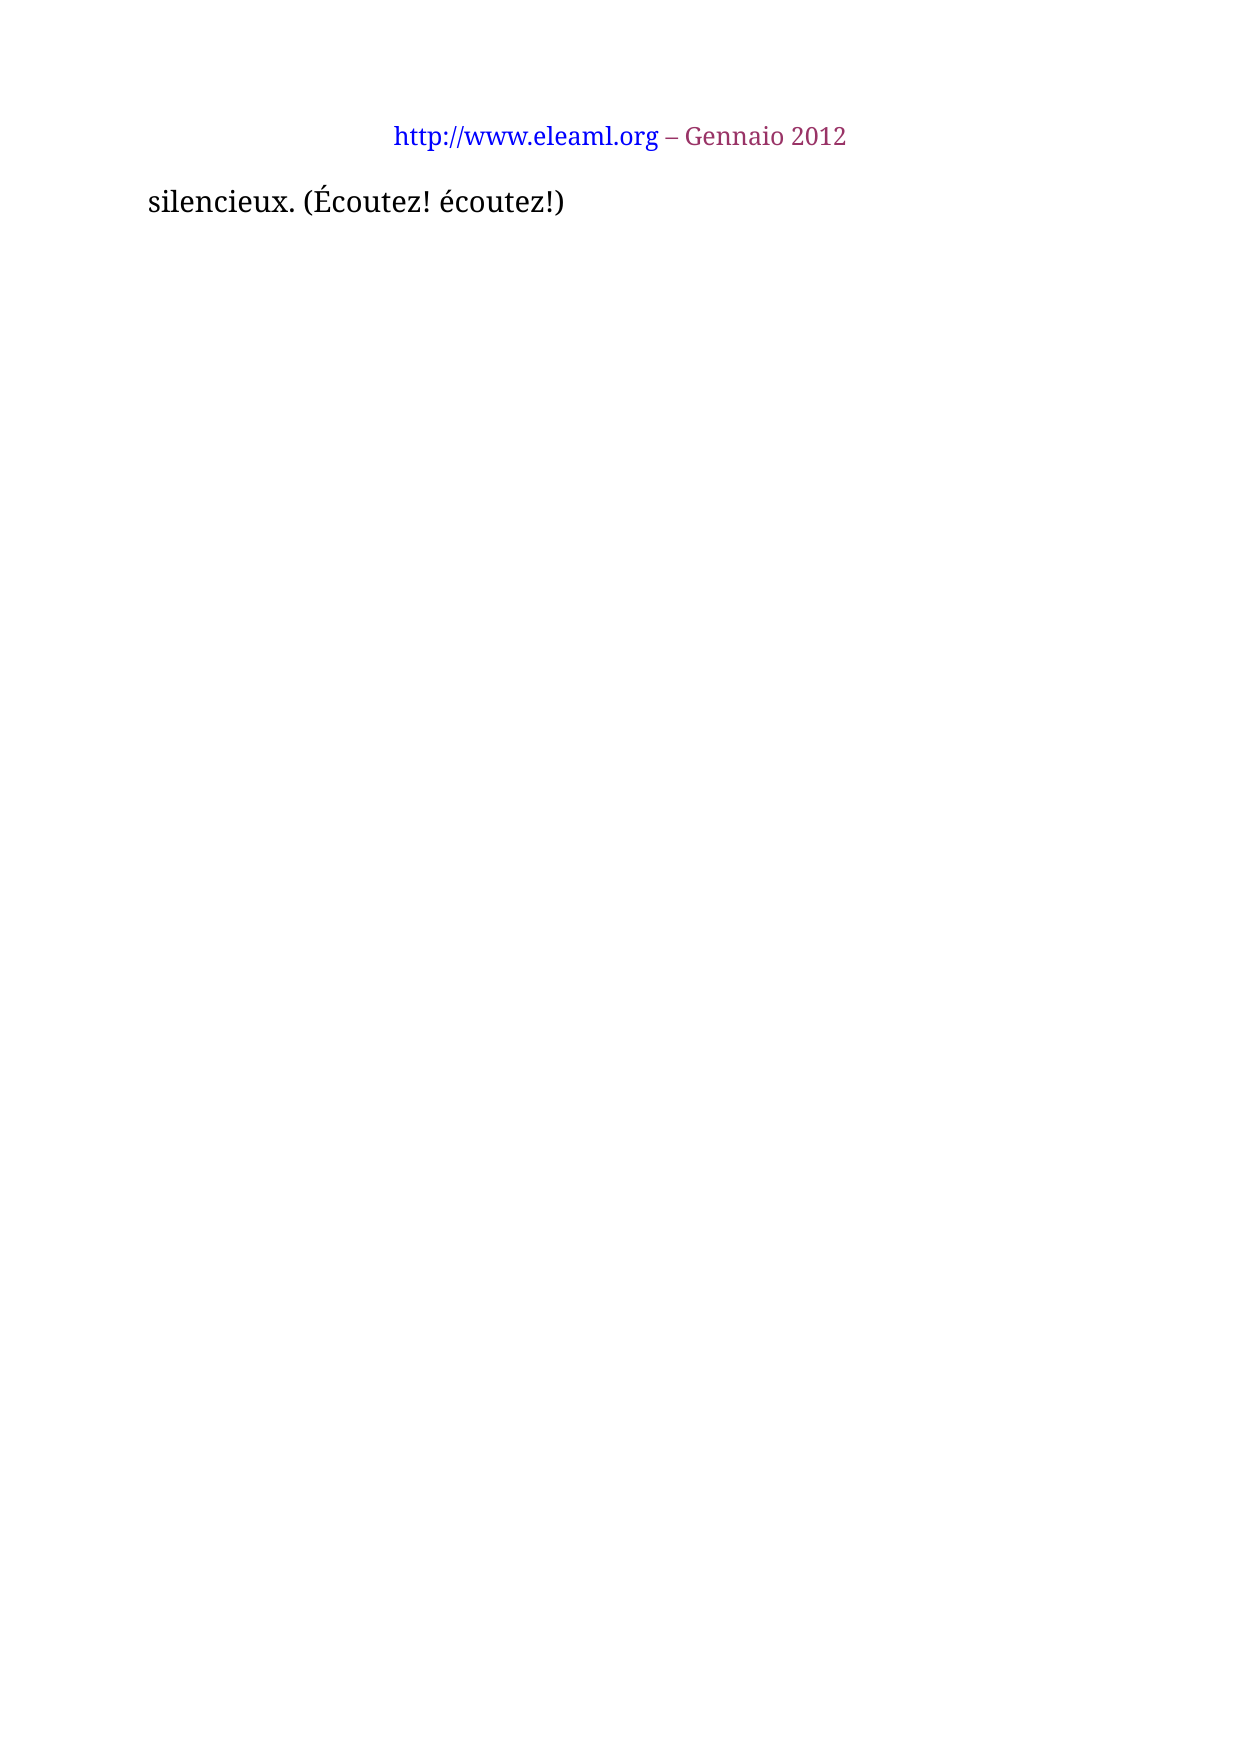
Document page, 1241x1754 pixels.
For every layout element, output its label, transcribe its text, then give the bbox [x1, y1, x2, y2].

text silencieux. (Écoutez! écoutez!) [148, 182, 1093, 221]
